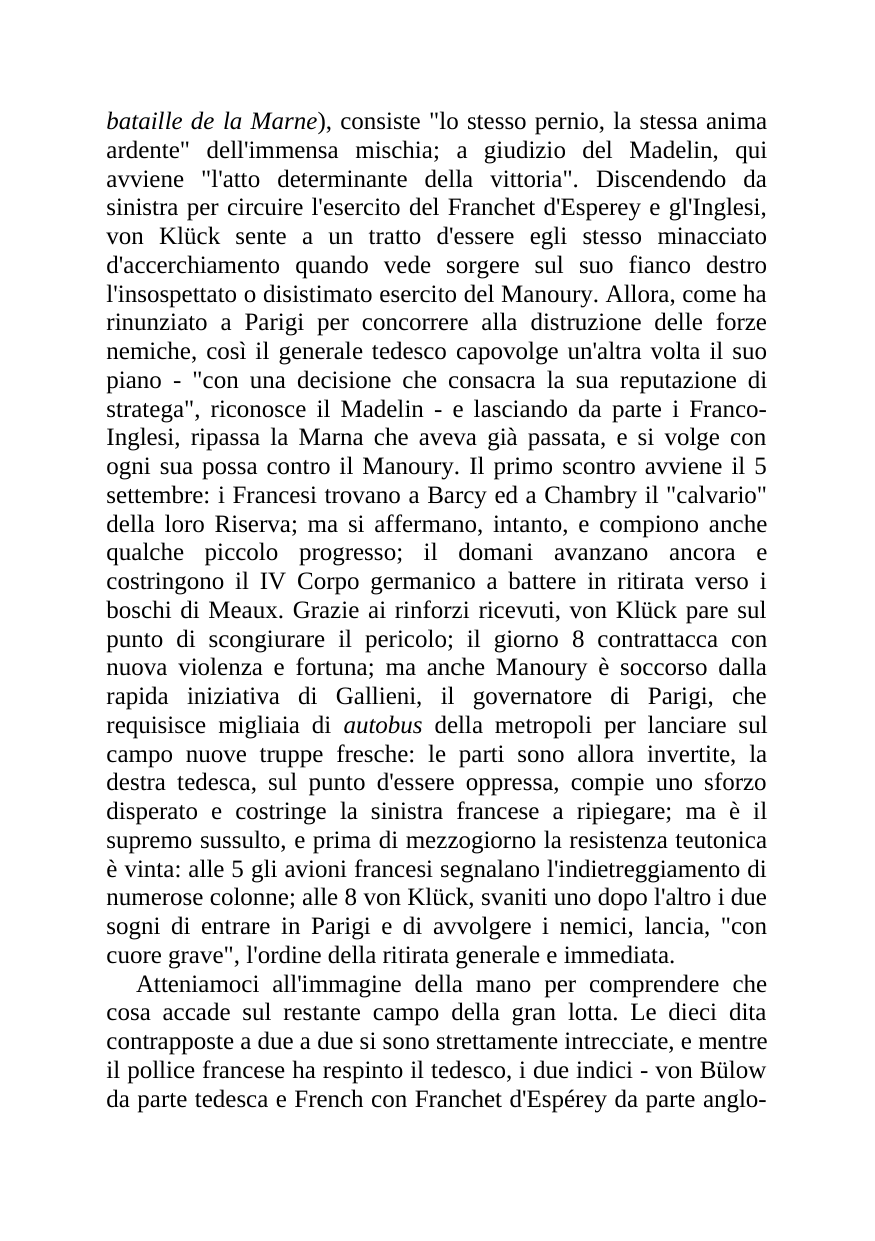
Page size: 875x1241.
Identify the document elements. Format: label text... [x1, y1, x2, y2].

text bataille de la Marne), consiste "lo stesso pernio, la stessa anima ardente" dell'immensa mischia; a giudizio del Madelin, qui avviene "l'atto determinante della vittoria". Discendendo da sinistra per circuire l'esercito del Franchet d'Esperey e gl'Inglesi, von Klück sente a un tratto d'essere egli stesso minacciato d'accerchiamento quando vede sorgere sul suo fianco destro l'insospettato o disistimato esercito del Manoury. Allora, come ha rinunziato a Parigi per concorrere alla distruzione delle forze nemiche, così il generale tedesco capovolge un'altra volta il suo piano - "con una decisione che consacra la sua reputazione di stratega", riconosce il Madelin - e lasciando da parte i Franco-Inglesi, ripassa la Marna che aveva già passata, e si volge con ogni sua possa contro il Manoury. Il primo scontro avviene il 5 settembre: i Francesi trovano a Barcy ed a Chambry il "calvario" della loro Riserva; ma si affermano, intanto, e compiono anche qualche piccolo progresso; il domani avanzano ancora e costringono il IV Corpo germanico a battere in ritirata verso i boschi di Meaux. Grazie ai rinforzi ricevuti, von Klück pare sul punto di scongiurare il pericolo; il giorno 8 contrattacca con nuova violenza e fortuna; ma anche Manoury è soccorso dalla rapida iniziativa di Gallieni, il governatore di Parigi, che requisisce migliaia di autobus della metropoli per lanciare sul campo nuove truppe fresche: le parti sono allora invertite, la destra tedesca, sul punto d'essere oppressa, compie uno sforzo disperato e costringe la sinistra francese a ripiegare; ma è il supremo sussulto, e prima di mezzogiorno la resistenza teutonica è vinta: alle 5 gli avioni francesi segnalano l'indietreggiamento di numerose colonne; alle 8 von Klück, svaniti uno dopo l'altro i due sogni di entrare in Parigi e di avvolgere i nemici, lancia, "con cuore grave", l'ordine della ritirata generale e immediata. [106, 106, 768, 969]
text Atteniamoci all'immagine della mano per comprendere che cosa accade sul restante campo della gran lotta. Le dieci dita contrapposte a due a due si sono strettamente intrecciate, e mentre il pollice francese ha respinto il tedesco, i due indici - von Bülow da parte tedesca e French con Franchet d'Espérey da parte anglo- [106, 969, 768, 1112]
